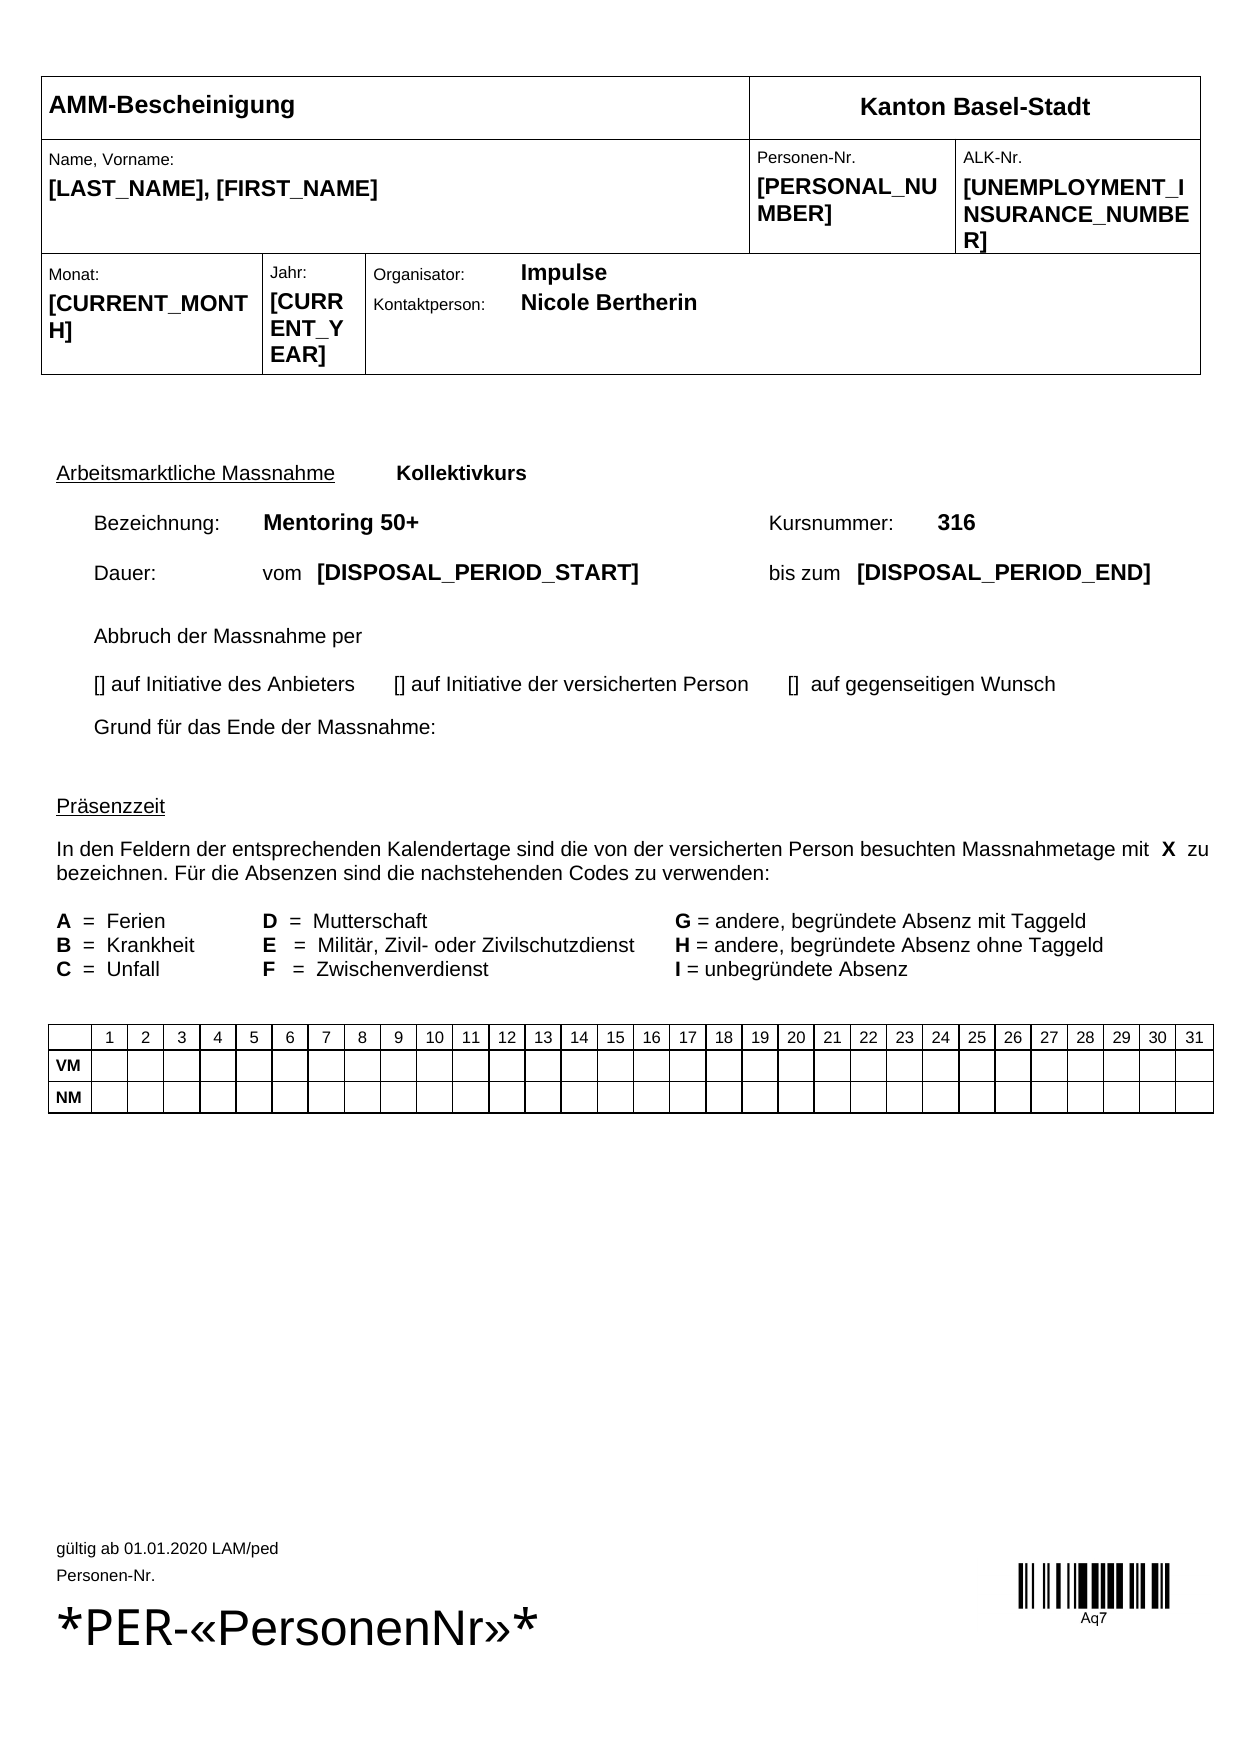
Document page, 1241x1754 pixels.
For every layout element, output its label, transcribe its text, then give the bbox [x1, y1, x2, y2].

table_header 18 [707, 1025, 741, 1049]
table_cell [670, 1082, 705, 1112]
table_header Kanton Basel-Stadt [750, 77, 1200, 138]
table_cell [92, 1082, 127, 1112]
table_header 12 [490, 1025, 524, 1049]
table_cell [923, 1051, 958, 1081]
table_header 25 [960, 1025, 994, 1049]
table_cell VM [49, 1051, 91, 1081]
table_header 21 [815, 1025, 850, 1049]
table_cell [273, 1082, 307, 1112]
picture [977, 1558, 1211, 1632]
table_cell [201, 1082, 235, 1112]
table_cell [562, 1051, 597, 1081]
table_header 30 [1140, 1025, 1175, 1049]
table_cell [128, 1051, 163, 1081]
table_cell [960, 1082, 994, 1112]
table_cell [743, 1082, 777, 1112]
text Bezeichnung: Mentoring 50+ Kursnummer: 316 [56, 509, 1219, 535]
text A = Ferien D = Mutterschaft G = andere, begründete Absenz mit Taggeld [56, 909, 1219, 933]
table_cell [923, 1082, 958, 1112]
table_cell Personen-Nr. [PERSONAL_NUMBER] [750, 140, 955, 253]
table_cell [1068, 1082, 1103, 1112]
table_header 19 [743, 1025, 777, 1049]
text Präsenzzeit [56, 794, 1219, 818]
table_cell [779, 1051, 813, 1081]
table_cell Organisator: Impulse Kontaktperson: Nicole Bertherin [366, 254, 1200, 373]
table_header 20 [779, 1025, 813, 1049]
table_cell [743, 1051, 777, 1081]
table_cell [670, 1051, 705, 1081]
table_cell Name, Vorname: [LAST_NAME], [FIRST_NAME] [42, 140, 749, 253]
table_header 3 [164, 1025, 199, 1049]
table_cell [417, 1051, 452, 1081]
table_cell [490, 1082, 524, 1112]
table_cell ALK-Nr. [UNEMPLOYMENT_INSURANCE_NUMBER] [956, 140, 1200, 253]
table_cell [381, 1082, 416, 1112]
table_cell Jahr: [CURRENT_YEAR] [263, 254, 365, 373]
table_cell [345, 1051, 380, 1081]
table_cell [707, 1051, 741, 1081]
table_header 15 [598, 1025, 633, 1049]
table_cell [634, 1051, 669, 1081]
table_header 17 [670, 1025, 705, 1049]
table_cell [598, 1051, 633, 1081]
table_cell [128, 1082, 163, 1112]
table_cell [381, 1051, 416, 1081]
text Dauer: vom [DISPOSAL_PERIOD_START] bis zum [DISPOSAL_PERIOD_END] [56, 559, 1219, 585]
text Grund für das Ende der Massnahme: [56, 715, 1219, 739]
table_header 14 [562, 1025, 597, 1049]
text Abbruch der Massnahme per [56, 624, 1219, 648]
table_cell [960, 1051, 994, 1081]
table_cell [453, 1082, 488, 1112]
table_cell [309, 1051, 344, 1081]
table_cell NM [49, 1082, 91, 1112]
table_header 4 [201, 1025, 235, 1049]
table_cell [1104, 1051, 1139, 1081]
table_cell [996, 1082, 1030, 1112]
table_header 16 [634, 1025, 669, 1049]
table_cell [273, 1051, 307, 1081]
text C = Unfall F = Zwischenverdienst I = unbegründete Absenz [56, 957, 1219, 981]
table_header 24 [923, 1025, 958, 1049]
table_cell [1068, 1051, 1103, 1081]
text B = Krankheit E = Militär, Zivil- oder Zivilschutzdienst H = andere, begründete Absenz ohne Taggeld [56, 933, 1219, 957]
table_header 2 [128, 1025, 163, 1049]
table_cell [164, 1082, 199, 1112]
table_header 29 [1104, 1025, 1139, 1049]
table_cell [1032, 1082, 1067, 1112]
table_cell Monat: [CURRENT_MONTH] [42, 254, 262, 373]
table_header 9 [381, 1025, 416, 1049]
table_cell [634, 1082, 669, 1112]
table_cell [815, 1051, 850, 1081]
table_header 26 [996, 1025, 1030, 1049]
table_cell [1032, 1051, 1067, 1081]
table_cell [92, 1051, 127, 1081]
table_cell [815, 1082, 850, 1112]
table_cell [1140, 1082, 1175, 1112]
table_cell [1104, 1082, 1139, 1112]
table_cell [237, 1082, 271, 1112]
table_header 22 [851, 1025, 886, 1049]
table_cell [851, 1082, 886, 1112]
text [] auf Initiative des Anbieters [] auf Initiative der versicherten Person [] auf gegenseitigen Wunsch [56, 672, 1219, 696]
table_header 6 [273, 1025, 307, 1049]
table_cell [309, 1082, 344, 1112]
table_header 28 [1068, 1025, 1103, 1049]
table_cell [201, 1051, 235, 1081]
table_cell [887, 1082, 922, 1112]
table_header 10 [417, 1025, 452, 1049]
table_cell [345, 1082, 380, 1112]
table_header 27 [1032, 1025, 1067, 1049]
table_header [49, 1025, 91, 1049]
table_header 8 [345, 1025, 380, 1049]
table_header 23 [887, 1025, 922, 1049]
table_header 7 [309, 1025, 344, 1049]
table_cell [996, 1051, 1030, 1081]
table_header 31 [1176, 1025, 1213, 1049]
table_cell [707, 1082, 741, 1112]
table_cell [237, 1051, 271, 1081]
table_cell [526, 1082, 560, 1112]
table_header 11 [453, 1025, 488, 1049]
table_cell [887, 1051, 922, 1081]
table_header 1 [92, 1025, 127, 1049]
table_header 5 [237, 1025, 271, 1049]
table_cell [851, 1051, 886, 1081]
text Arbeitsmarktliche Massnahme Kollektivkurs [56, 461, 1219, 485]
table_cell [417, 1082, 452, 1112]
table_cell [779, 1082, 813, 1112]
table_cell [1176, 1082, 1213, 1112]
table_cell [490, 1051, 524, 1081]
table_cell [453, 1051, 488, 1081]
table_header 13 [526, 1025, 560, 1049]
table_cell [562, 1082, 597, 1112]
text In den Feldern der entsprechenden Kalendertage sind die von der versicherten Person besuchten Massnahmetage mit X zu bezeichnen. Für die Absenzen sind die nachstehenden Codes zu verwenden: [56, 837, 1219, 885]
table_cell [598, 1082, 633, 1112]
table_cell [526, 1051, 560, 1081]
table_cell [164, 1051, 199, 1081]
table_cell [1140, 1051, 1175, 1081]
table_cell [1176, 1051, 1213, 1081]
table_header AMM-Bescheinigung [42, 77, 749, 138]
